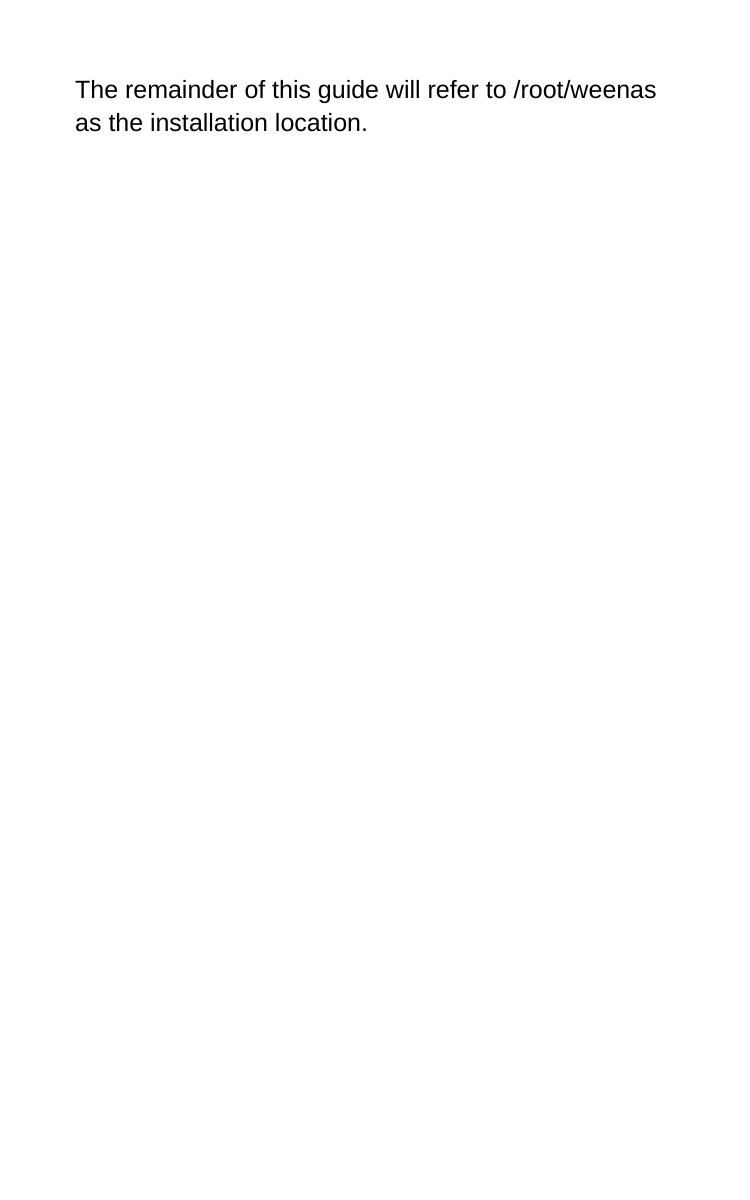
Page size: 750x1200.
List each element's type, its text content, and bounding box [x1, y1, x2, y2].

text The remainder of this guide will refer to /root/weenas as the installation location. [75, 75, 675, 137]
